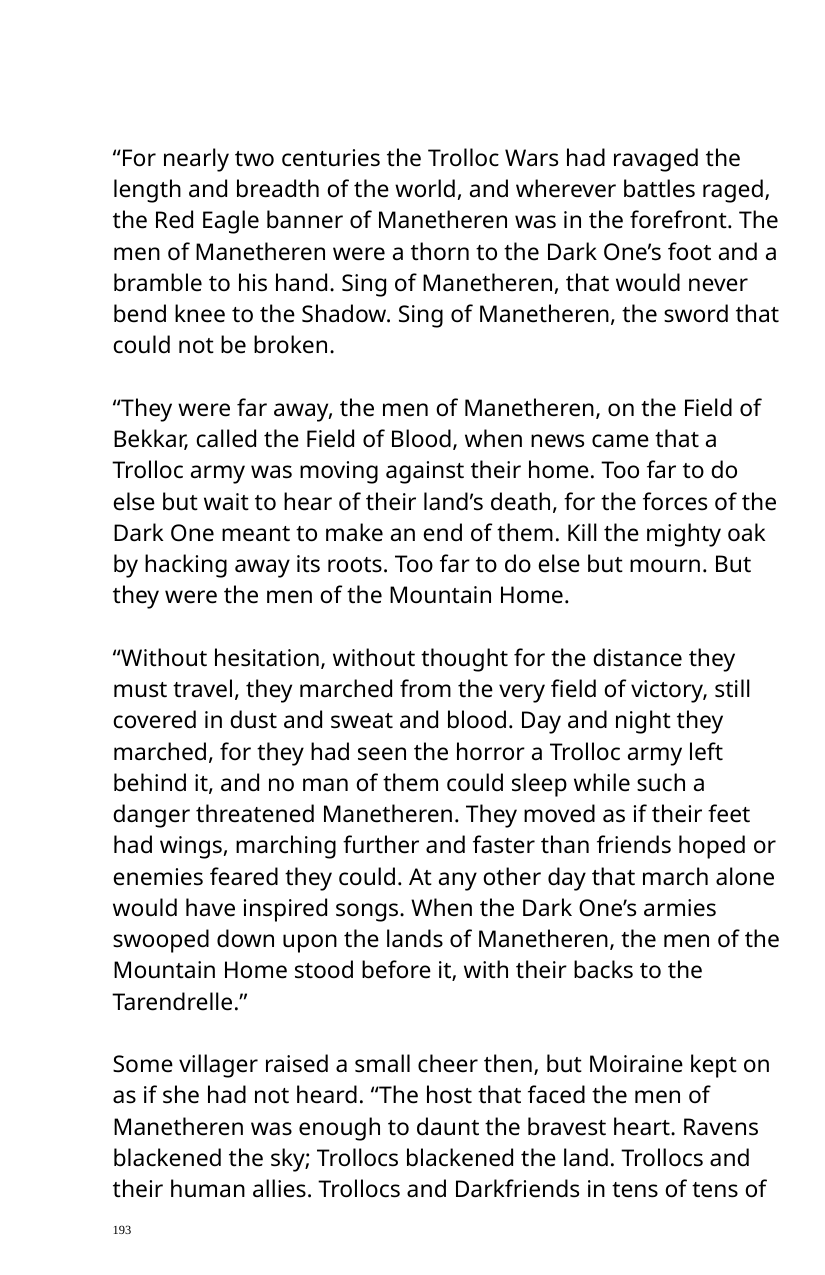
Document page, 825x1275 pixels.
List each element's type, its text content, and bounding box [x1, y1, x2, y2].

text “They were far away, the men of Manetheren, on the Field of Bekkar, called the Field of Blood, when news came that a Trolloc army was moving against their home. Too far to do else but wait to hear of their land’s death, for the forces of the Dark One meant to make an end of them. Kill the mighty oak by hacking away its roots. Too far to do else but mourn. But they were the men of the Mountain Home. [112, 392, 787, 611]
text “For nearly two centuries the Trolloc Wars had ravaged the length and breadth of the world, and wherever battles raged, the Red Eagle banner of Manetheren was in the forefront. The men of Manetheren were a thorn to the Dark One’s foot and a bramble to his hand. Sing of Manetheren, that would never bend knee to the Shadow. Sing of Manetheren, the sword that could not be broken. [112, 142, 787, 361]
text “Without hesitation, without thought for the distance they must travel, they marched from the very field of victory, still covered in dust and sweat and blood. Day and night they marched, for they had seen the horror a Trolloc army left behind it, and no man of them could sleep while such a danger threatened Manetheren. They moved as if their feet had wings, marching further and faster than friends hoped or enemies feared they could. At any other day that march alone would have inspired songs. When the Dark One’s armies swooped down upon the lands of Manetheren, the men of the Mountain Home stood before it, with their backs to the Tarendrelle.” [112, 642, 787, 1017]
text Some villager raised a small cheer then, but Moiraine kept on as if she had not heard. “The host that faced the men of Manetheren was enough to daunt the bravest heart. Ravens blackened the sky; Trollocs blackened the land. Trollocs and their human allies. Trollocs and Darkfriends in tens of tens of [112, 1048, 787, 1204]
